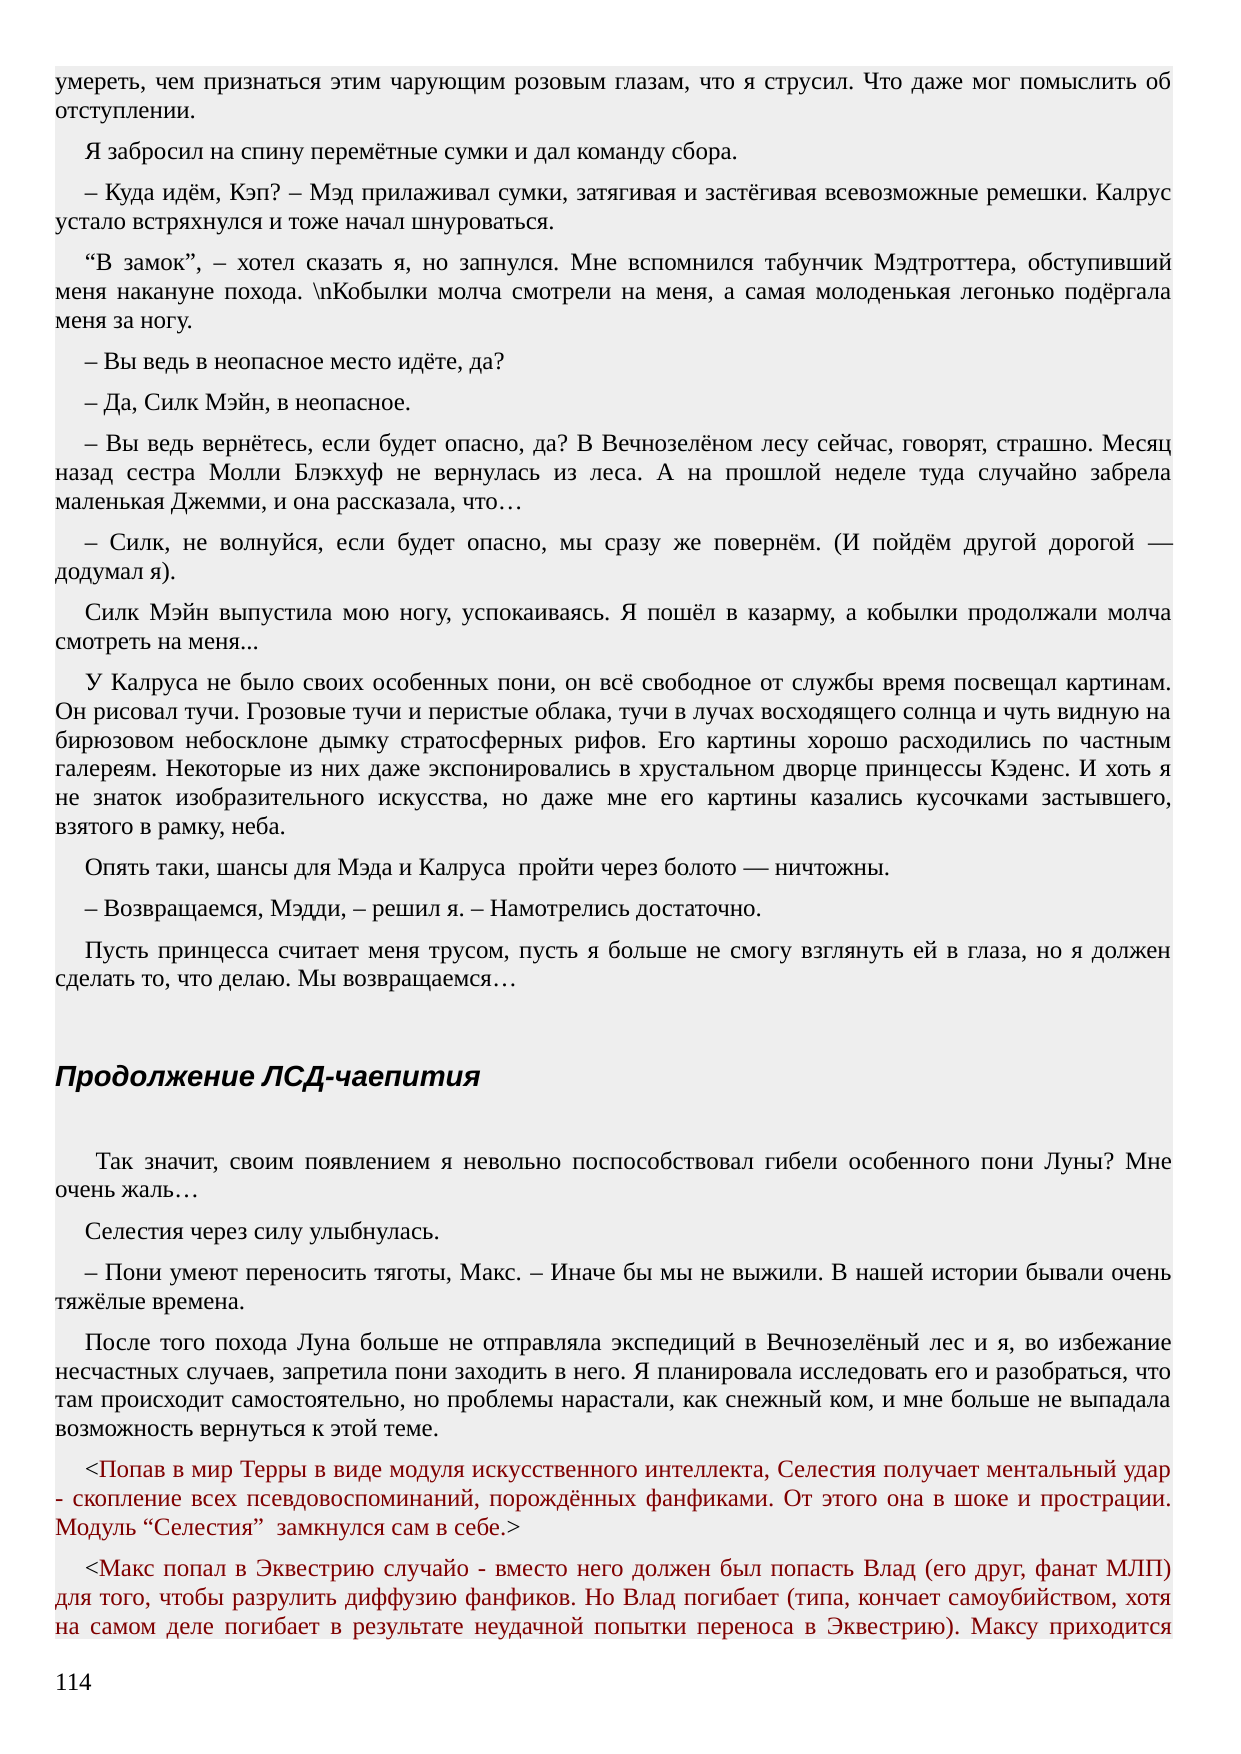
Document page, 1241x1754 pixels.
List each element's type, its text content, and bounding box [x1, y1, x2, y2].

text Я забросил на спину перемётные сумки и дал команду сбора. [55, 136, 1173, 165]
text Силк Мэйн выпустила мою ногу, успокаиваясь. Я пошёл в казарму, а кобылки продолжали молча смотреть на меня... [55, 597, 1173, 655]
text Селестия через силу улыбнулась. [55, 1216, 1173, 1244]
text У Калруса не было своих особенных пони, он всё свободное от службы время посвещал картинам. Он рисовал тучи. Грозовые тучи и перистые облака, тучи в лучах восходящего солнца и чуть видную на бирюзовом небосклоне дымку стратосферных рифов. Его картины хорошо расходились по частным галереям. Некоторые из них даже экспонировались в хрустальном дворце принцессы Кэденс. И хоть я не знаток изобразительного искусства, но даже мне его картины казались кусочками застывшего, взятого в рамку, неба. [55, 667, 1173, 840]
text – Пони умеют переносить тяготы, Макс. – Иначе бы мы не выжили. В нашей истории бывали очень тяжёлые времена. [55, 1257, 1173, 1314]
text После того похода Луна больше не отправляла экспедиций в Вечнозелёный лес и я, во избежание несчастных случаев, запретила пони заходить в него. Я планировала исследовать его и разобраться, что там происходит самостоятельно, но проблемы нарастали, как снежный ком, и мне больше не выпадала возможность вернуться к этой теме. [55, 1327, 1173, 1442]
text – Вы ведь в неопасное место идёте, да? [55, 346, 1173, 375]
text Пусть принцесса считает меня трусом, пусть я больше не смогу взглянуть ей в глаза, но я должен сделать то, что делаю. Мы возвращаемся… [55, 935, 1173, 992]
text – Силк, не волнуйся, если будет опасно, мы сразу же повернём. (И пойдём другой дорогой — додумал я). [55, 527, 1173, 585]
text “В замок”, – хотел сказать я, но запнулся. Мне вспомнился табунчик Мэдтроттера, обступивший меня накануне похода. \nКобылки молча смотрели на меня, а самая молоденькая легонько подёргала меня за ногу. [55, 247, 1173, 333]
text <Попав в мир Терры в виде модуля искусственного интеллекта, Селестия получает ментальный удар - скопление всех псевдовоспоминаний, порождённых фанфиками. От этого она в шоке и прострации. Модуль “Селестия” замкнулся сам в себе.> [55, 1454, 1173, 1541]
text – Да, Силк Мэйн, в неопасное. [55, 387, 1173, 416]
text – Куда идём, Кэп? – Мэд прилаживал сумки, затягивая и застёгивая всевозможные ремешки. Калрус устало встряхнулся и тоже начал шнуроваться. [55, 177, 1173, 235]
text <Макс попал в Эквестрию случайо - вместо него должен был попасть Влад (его друг, фанат МЛП) для того, чтобы разрулить диффузию фанфиков. Но Влад погибает (типа, кончает самоубийством, хотя на самом деле погибает в результате неудачной попытки переноса в Эквестрию). Максу приходится [55, 1553, 1173, 1639]
text – Вы ведь вернётесь, если будет опасно, да? В Вечнозелёном лесу сейчас, говорят, страшно. Месяц назад сестра Молли Блэкхуф не вернулась из леса. А на прошлой неделе туда случайно забрела маленькая Джемми, и она рассказала, что… [55, 428, 1173, 515]
text – Возвращаемся, Мэдди, – решил я. – Намотрелись достаточно. [55, 893, 1173, 922]
text умереть, чем признаться этим чарующим розовым глазам, что я струсил. Что даже мог помыслить об отступлении. [55, 66, 1173, 123]
text Опять таки, шансы для Мэда и Калруса пройти через болото — ничтожны. [55, 852, 1173, 881]
text Так значит, своим появлением я невольно поспособствовал гибели особенного пони Луны? Мне очень жаль… [55, 1146, 1173, 1203]
subtitle Продолжение ЛСД-чаепития [55, 1058, 1173, 1092]
